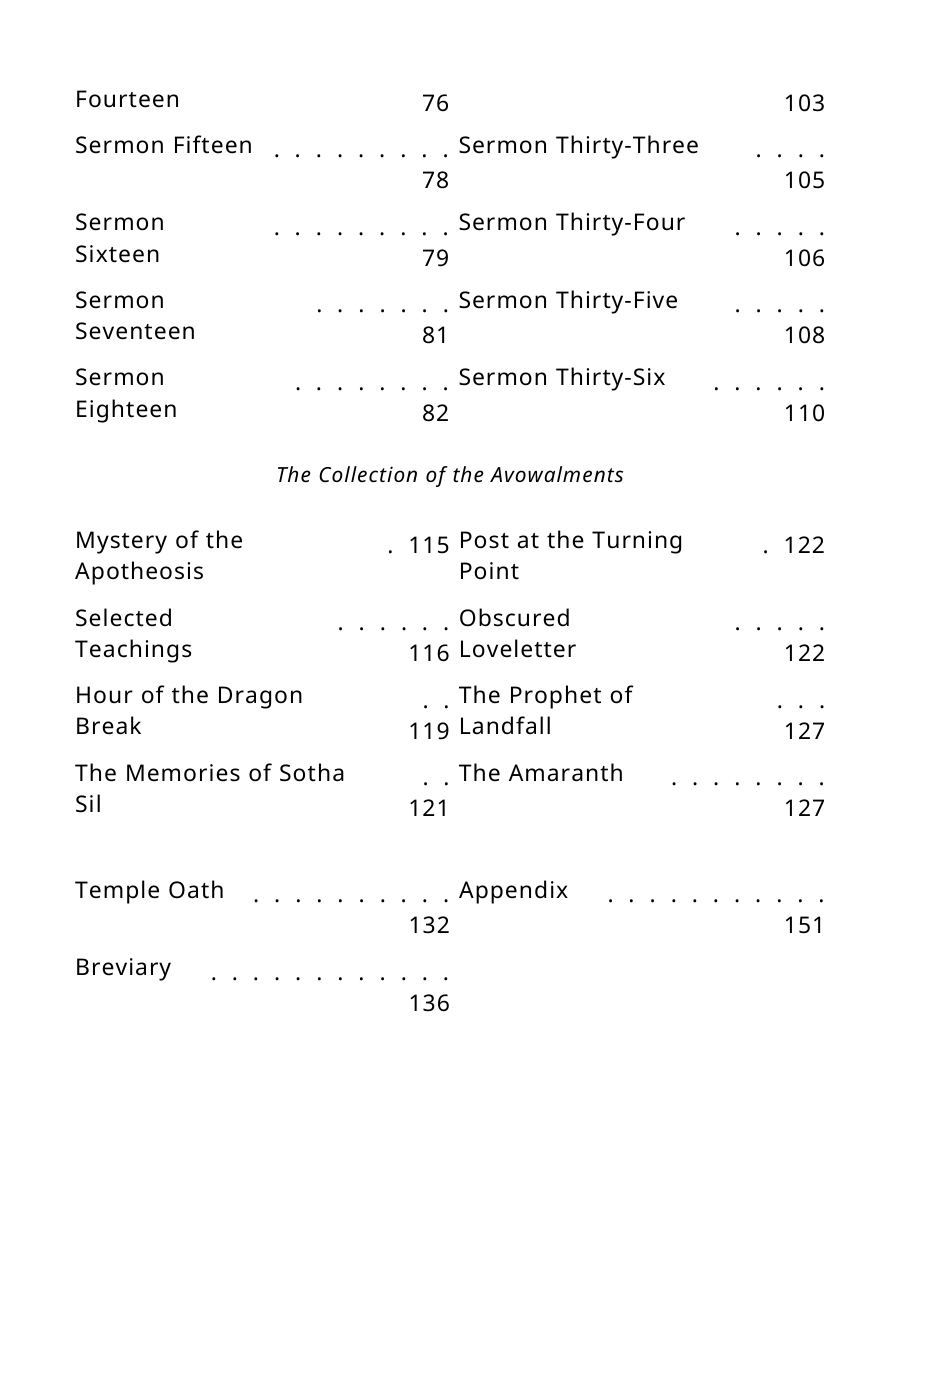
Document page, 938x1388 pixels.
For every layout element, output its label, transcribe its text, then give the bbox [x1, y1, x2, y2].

table_cell 103 [686, 75, 825, 121]
table_header Appendix [459, 866, 576, 944]
table_cell . . . . . . 116 [290, 594, 459, 672]
table_cell The Memories of Sotha Sil [75, 749, 370, 827]
table_cell Sermon Thirty-Three [458, 121, 704, 199]
table_header Temple Oath [75, 866, 227, 944]
table_cell Sermon Fifteen [75, 121, 254, 199]
table_cell The Prophet of Landfall [459, 672, 730, 749]
table_cell . . . . 105 [704, 121, 825, 199]
table_cell . . . . . 122 [694, 594, 825, 672]
table_cell [459, 944, 825, 1021]
table_cell . . . . . . . . 127 [633, 749, 825, 827]
table_cell . . . . . 106 [690, 199, 825, 276]
table_header . 122 [751, 517, 825, 594]
table_cell Sermon Thirty-Five [458, 276, 690, 354]
table_cell The Amaranth [459, 749, 633, 827]
table_header . 115 [380, 517, 459, 594]
table_header Post at the Turning Point [459, 517, 751, 594]
table_cell . . . . . . . . . . . . 136 [181, 944, 459, 1021]
table_cell . . . 127 [730, 672, 825, 749]
table_cell . . 119 [370, 672, 459, 749]
table_cell Obscured Loveletter [459, 594, 694, 672]
table_cell Sermon Eighteen [75, 354, 270, 431]
table_header . . . . . . . . . . 132 [227, 866, 459, 944]
table_cell Selected Teachings [75, 594, 290, 672]
table_cell Fourteen [75, 75, 273, 121]
table_cell [458, 75, 686, 121]
table_cell Sermon Sixteen [75, 199, 257, 276]
table_cell . . . . . . . 81 [288, 276, 458, 354]
table_header Mystery of the Apotheosis [75, 517, 380, 594]
table_cell Hour of the Dragon Break [75, 672, 370, 749]
table_cell . . . . . . . . . 78 [255, 121, 458, 199]
table_cell Sermon Thirty-Four [458, 199, 690, 276]
table_cell Sermon Thirty-Six [458, 354, 671, 431]
table_cell . . . . . 108 [690, 276, 825, 354]
table_cell . . . . . . 110 [671, 354, 825, 431]
table_cell . . . . . . . . . 79 [258, 199, 458, 276]
table_cell Sermon Seventeen [75, 276, 287, 354]
text The Collection of the Avowalments [75, 460, 825, 488]
table_header . . . . . . . . . . . 151 [576, 866, 825, 944]
table_cell Breviary [75, 944, 181, 1021]
table_cell 76 [273, 75, 458, 121]
table_cell . . . . . . . . 82 [270, 354, 458, 431]
table_cell . . 121 [370, 749, 459, 827]
